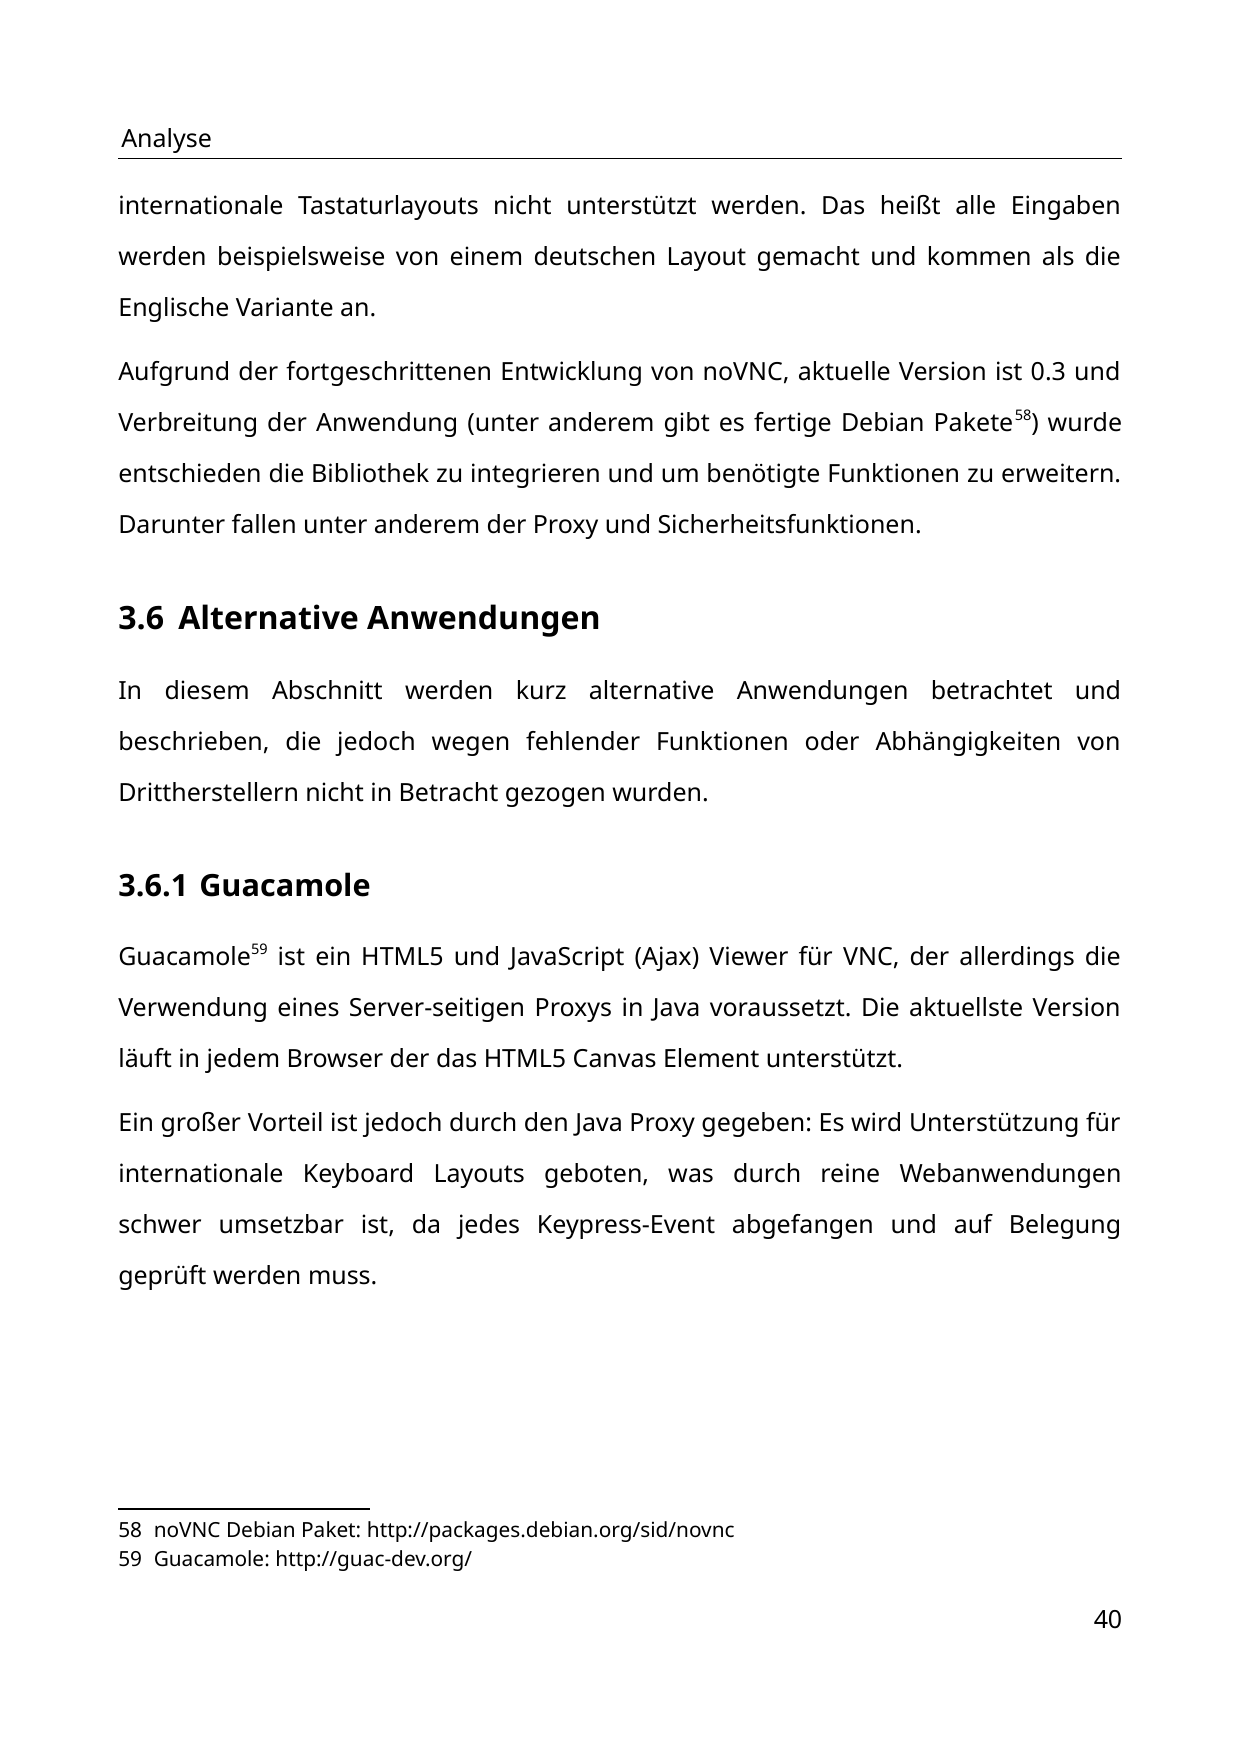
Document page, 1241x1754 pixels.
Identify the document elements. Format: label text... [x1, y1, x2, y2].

text In diesem Abschnitt werden kurz alternative Anwendungen betrachtet und beschrieben, die jedoch wegen fehlender Funktionen oder Abhängigkeiten von Drittherstellern nicht in Betracht gezogen wurden. [118, 673, 1122, 809]
text Guacamole: http://guac-dev.org/ [118, 1544, 1122, 1572]
subtitle Guacamole [118, 864, 1122, 905]
text Guacamole ist ein HTML5 und JavaScript (Ajax) Viewer für VNC, der allerdings die Verwendung eines Server-seitigen Proxys in Java voraussetzt. Die aktuellste Version läuft in jedem Browser der das HTML5 Canvas Element unterstützt. [118, 939, 1122, 1075]
subtitle Alternative Anwendungen [118, 595, 1122, 639]
text Aufgrund der fortgeschrittenen Entwicklung von noVNC, aktuelle Version ist 0.3 und Verbreitung der Anwendung (unter anderem gibt es fertige Debian Pakete) wurde entschieden die Bibliothek zu integrieren und um benötigte Funktionen zu erweitern. Darunter fallen unter anderem der Proxy und Sicherheitsfunktionen. [118, 353, 1122, 540]
text Ein großer Vorteil ist jedoch durch den Java Proxy gegeben: Es wird Unterstützung für internationale Keyboard Layouts geboten, was durch reine Webanwendungen schwer umsetzbar ist, da jedes Keypress-Event abgefangen und auf Belegung geprüft werden muss. [118, 1104, 1122, 1292]
text noVNC Debian Paket: http://packages.debian.org/sid/novnc [118, 1515, 1122, 1544]
text internationale Tastaturlayouts nicht unterstützt werden. Das heißt alle Eingaben werden beispielsweise von einem deutschen Layout gemacht und kommen als die Englische Variante an. [118, 188, 1122, 324]
